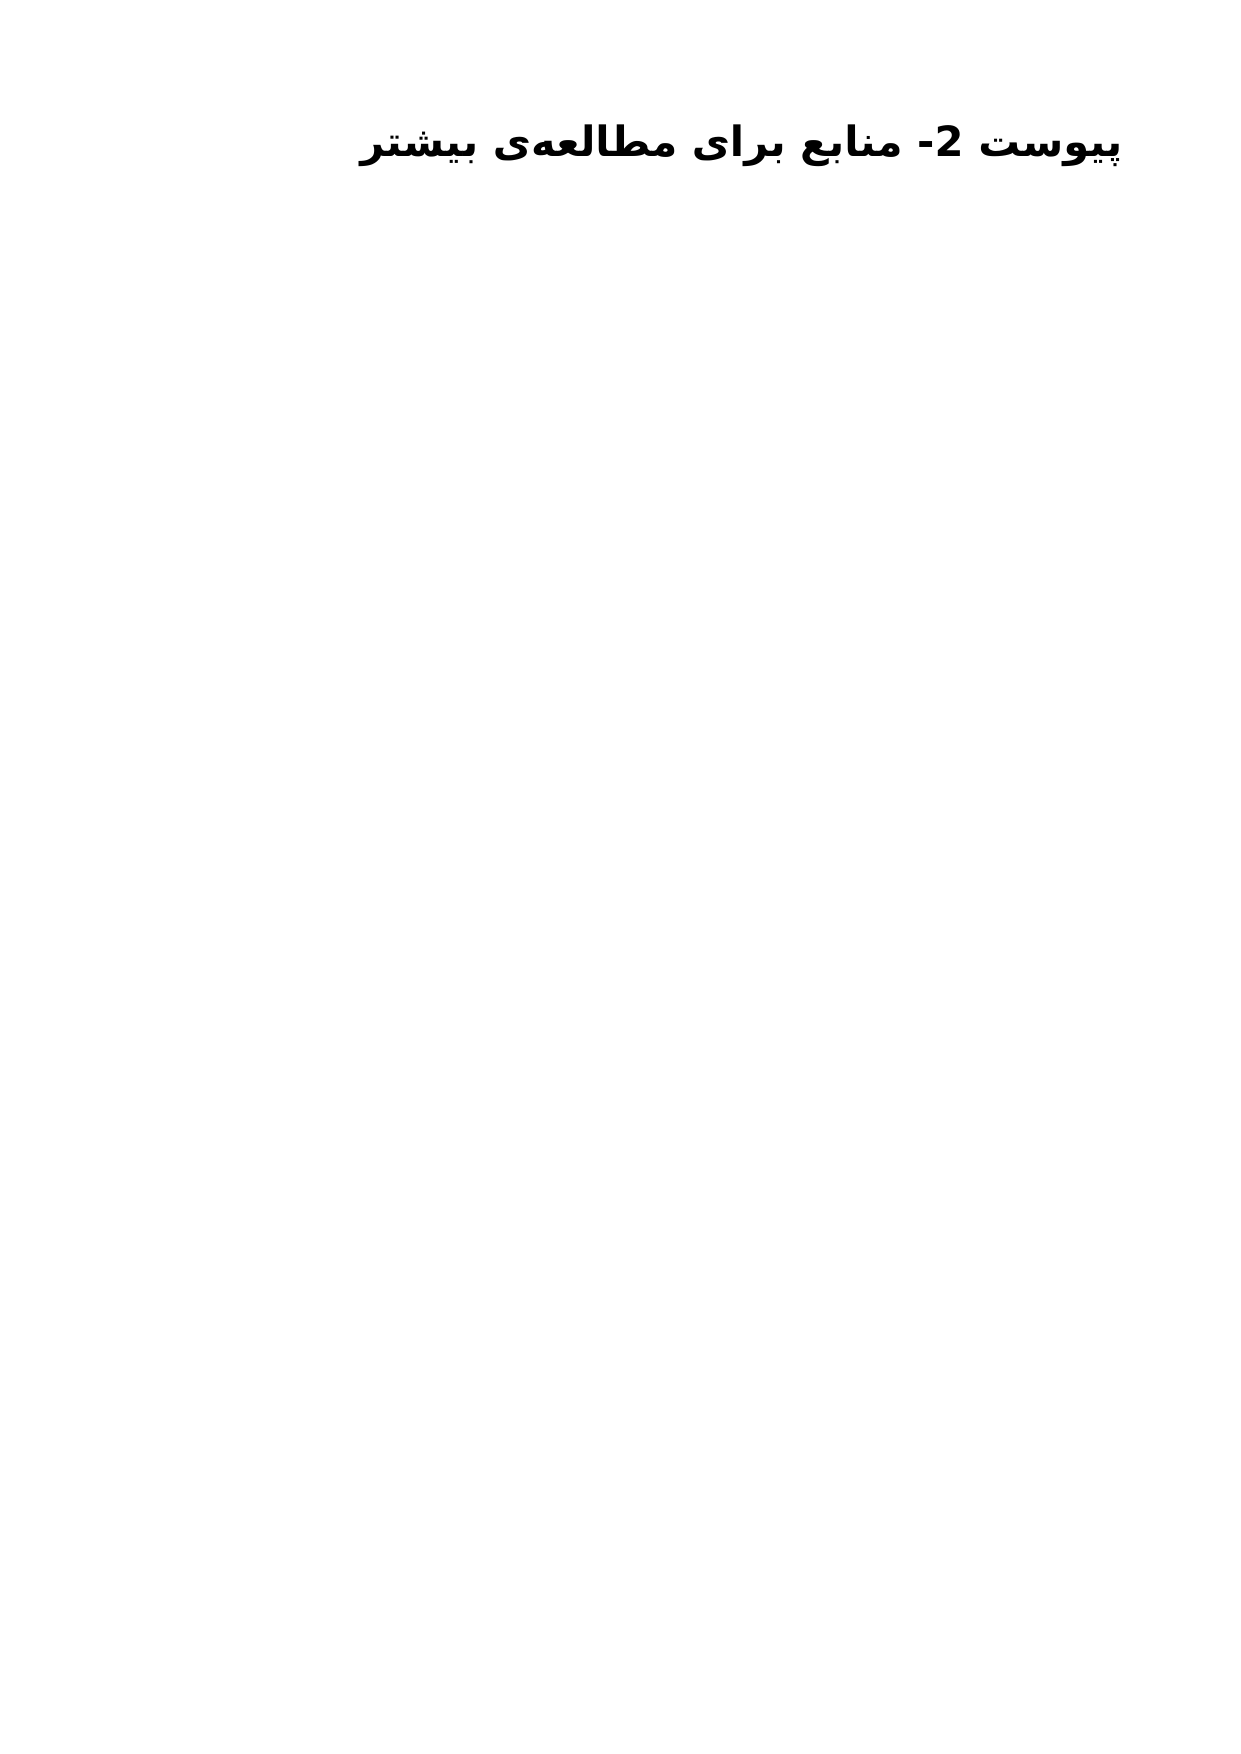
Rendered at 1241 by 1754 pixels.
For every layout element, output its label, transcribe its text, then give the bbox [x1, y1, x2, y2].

text پیوست 2- منابع برای مطالعه‌ی بیشتر [118, 118, 1122, 167]
